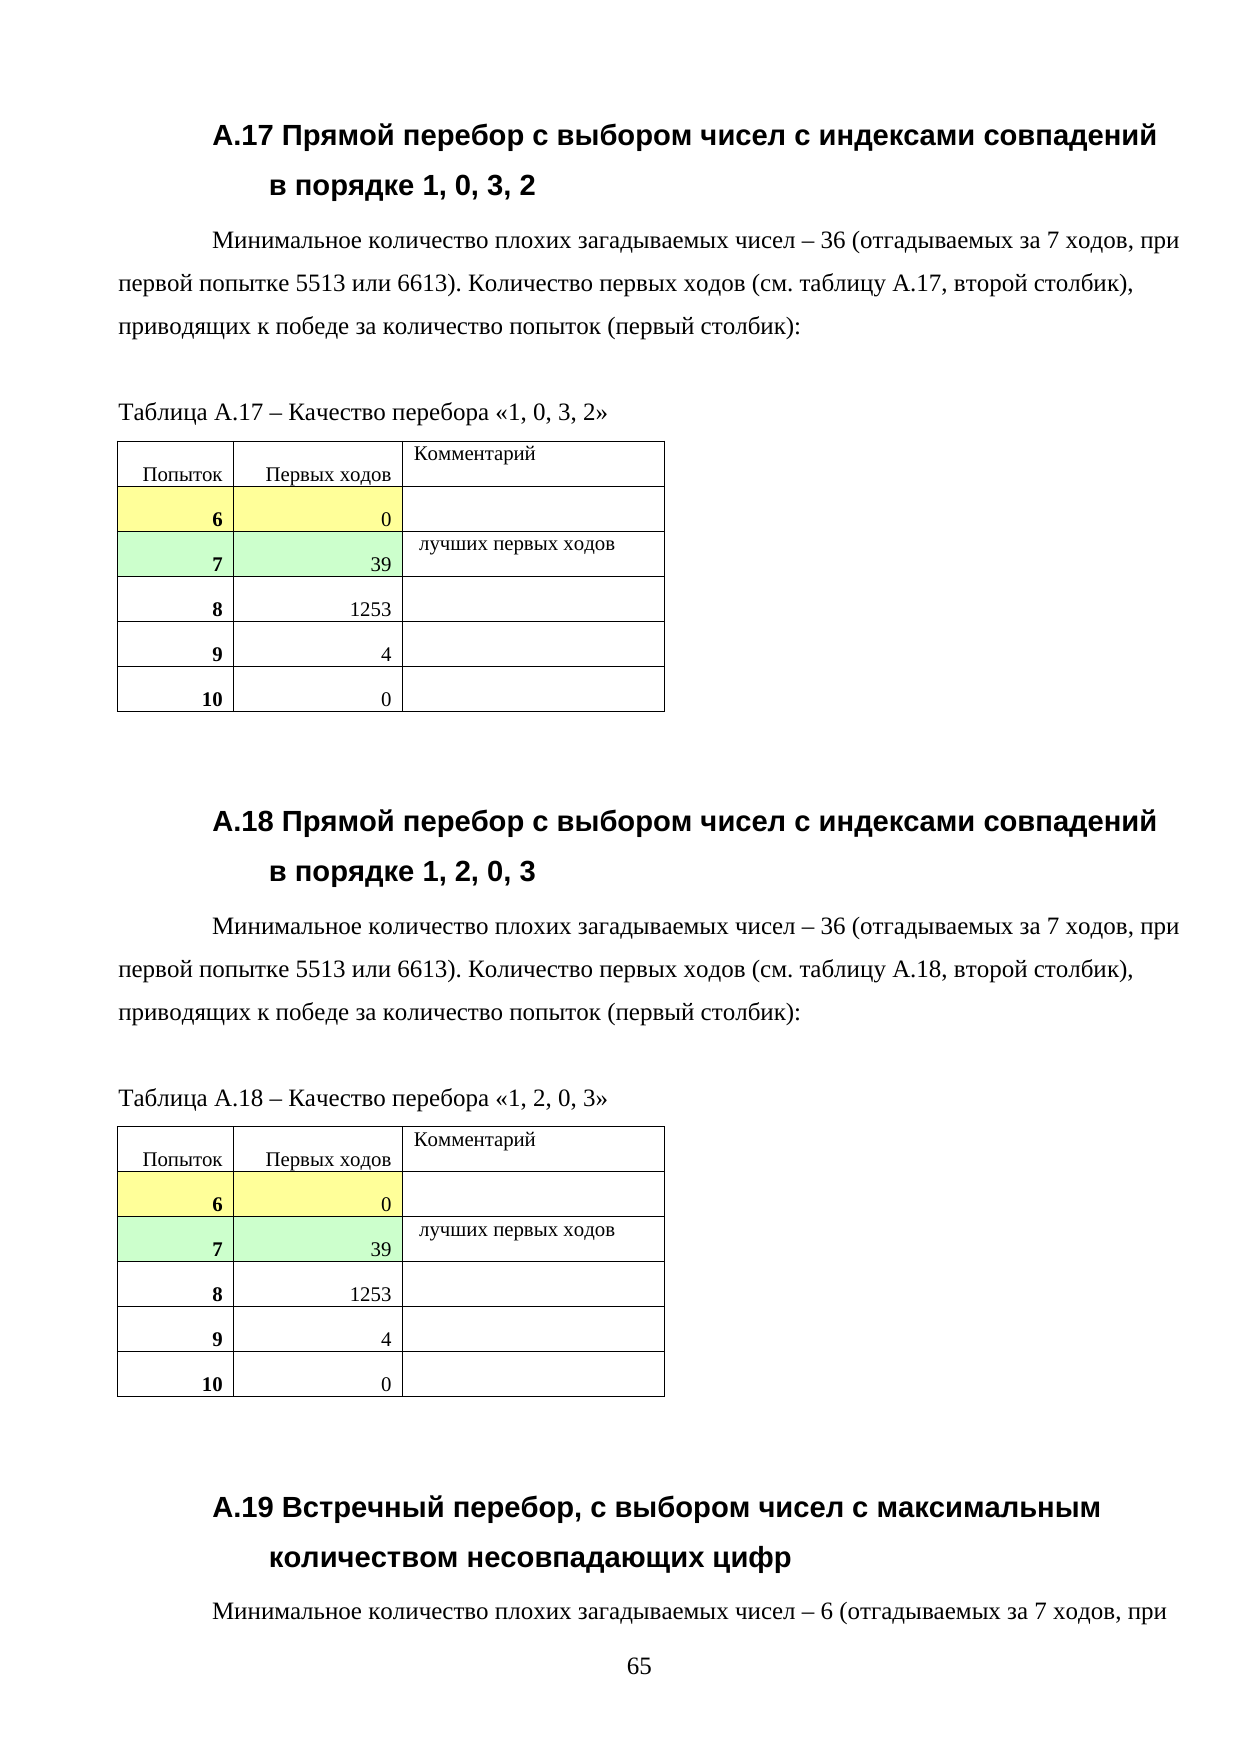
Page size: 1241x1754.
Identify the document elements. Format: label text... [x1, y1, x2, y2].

table_header Первых ходов [234, 1127, 402, 1171]
text Минимальное количество плохих загадываемых чисел – 6 (отгадываемых за 7 ходов, при [118, 1596, 1181, 1625]
table_cell 0 [234, 487, 402, 531]
text Минимальное количество плохих загадываемых чисел – 36 (отгадываемых за 7 ходов, при первой попытке 5513 или 6613). Количество первых ходов (см. таблицу А.17, второй столбик), приводящих к победе за количество попыток (первый столбик): [118, 225, 1181, 340]
table_cell лучших первых ходов [403, 532, 664, 576]
text Таблица A.17 – Качество перебора «1, 0, 3, 2» [118, 397, 1181, 426]
table_cell 6 [118, 487, 233, 531]
table_cell 1253 [234, 577, 402, 621]
subtitle A.17 Прямой перебор с выбором чисел с индексами совпадений в порядке 1, 0, 3, 2 [212, 118, 1181, 202]
table_cell 9 [118, 1307, 233, 1351]
table_header Попыток [118, 442, 233, 486]
table_cell 6 [118, 1172, 233, 1216]
table_cell 4 [234, 1307, 402, 1351]
subtitle A.18 Прямой перебор с выбором чисел с индексами совпадений в порядке 1, 2, 0, 3 [212, 804, 1181, 888]
table_cell 1253 [234, 1262, 402, 1306]
text Минимальное количество плохих загадываемых чисел – 36 (отгадываемых за 7 ходов, при первой попытке 5513 или 6613). Количество первых ходов (см. таблицу А.18, второй столбик), приводящих к победе за количество попыток (первый столбик): [118, 911, 1181, 1026]
table_header Первых ходов [234, 442, 402, 486]
table_cell 39 [234, 1217, 402, 1261]
table_cell [403, 1307, 664, 1351]
table_cell 10 [118, 667, 233, 711]
table_header Комментарий [403, 1127, 664, 1171]
table_cell 4 [234, 622, 402, 666]
table_cell [403, 487, 664, 531]
table_cell 39 [234, 532, 402, 576]
subtitle A.19 Встречный перебор, с выбором чисел с максимальным количеством несовпадающих цифр [212, 1489, 1181, 1573]
table_cell 8 [118, 577, 233, 621]
table_header Комментарий [403, 442, 664, 486]
table_cell 0 [234, 1352, 402, 1396]
table_cell [403, 1352, 664, 1396]
table_cell [403, 1262, 664, 1306]
table_cell 9 [118, 622, 233, 666]
table_header Попыток [118, 1127, 233, 1171]
table_cell 0 [234, 1172, 402, 1216]
table_cell [403, 667, 664, 711]
table_cell [403, 622, 664, 666]
table_cell 7 [118, 1217, 233, 1261]
table_cell 8 [118, 1262, 233, 1306]
table_cell лучших первых ходов [403, 1217, 664, 1261]
text Таблица A.18 – Качество перебора «1, 2, 0, 3» [118, 1083, 1181, 1112]
table_cell [403, 577, 664, 621]
table_cell 10 [118, 1352, 233, 1396]
table_cell 0 [234, 667, 402, 711]
table_cell [403, 1172, 664, 1216]
table_cell 7 [118, 532, 233, 576]
